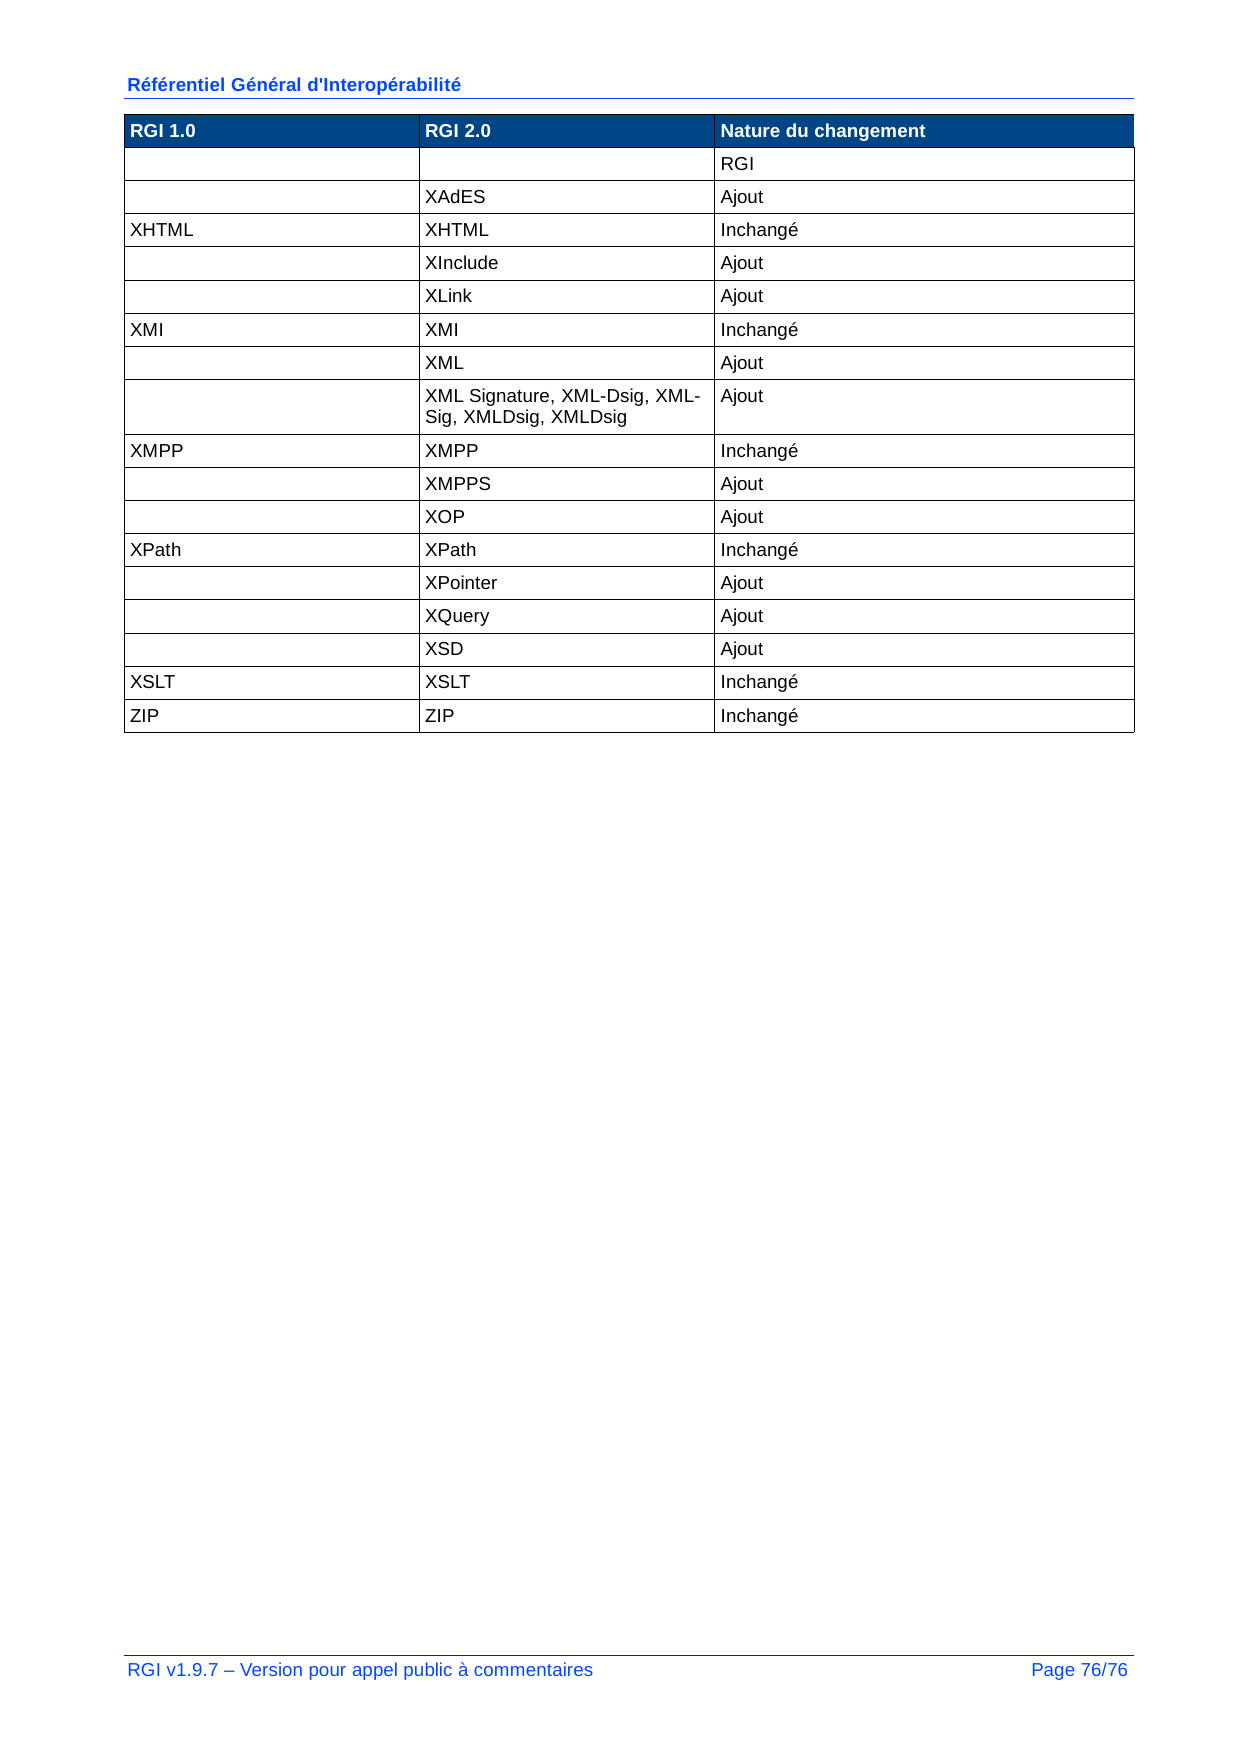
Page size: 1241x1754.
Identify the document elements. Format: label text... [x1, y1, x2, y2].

table_cell [125, 247, 419, 279]
table_cell [125, 567, 419, 599]
table_cell [125, 468, 419, 500]
table_cell [125, 501, 419, 533]
table_cell XPath [125, 534, 419, 566]
table_cell Inchangé [715, 667, 1134, 699]
table_cell Ajout [715, 634, 1134, 666]
table_cell Ajout [715, 567, 1134, 599]
table_cell XMI [125, 314, 419, 346]
table_cell [125, 347, 419, 379]
table_cell Ajout [715, 347, 1134, 379]
table_cell Ajout [715, 468, 1134, 500]
table_cell [125, 380, 419, 434]
table_cell XSLT [125, 667, 419, 699]
table_cell XPointer [420, 567, 714, 599]
table_cell XQuery [420, 600, 714, 632]
table_cell XHTML [125, 214, 419, 246]
table_cell XML Signature, XML-Dsig, XML-Sig, XMLDsig, XMLDsig [420, 380, 714, 434]
table_cell [125, 634, 419, 666]
table_header Nature du changement [715, 115, 1134, 147]
table_cell RGI [715, 148, 1134, 180]
table_cell XHTML [420, 214, 714, 246]
table_cell [125, 181, 419, 213]
table_cell Ajout [715, 281, 1134, 313]
table_cell [125, 281, 419, 313]
table_cell Ajout [715, 247, 1134, 279]
table_cell XMI [420, 314, 714, 346]
table_cell XMPP [420, 435, 714, 467]
table_header RGI 1.0 [125, 115, 419, 147]
table_cell Ajout [715, 600, 1134, 632]
table_cell XAdES [420, 181, 714, 213]
table_cell ZIP [125, 700, 419, 732]
table_cell XMPP [125, 435, 419, 467]
table_cell Inchangé [715, 214, 1134, 246]
table_cell XSLT [420, 667, 714, 699]
table_cell [125, 600, 419, 632]
table_cell XSD [420, 634, 714, 666]
table_cell XInclude [420, 247, 714, 279]
table_cell Inchangé [715, 435, 1134, 467]
table_cell XMPPS [420, 468, 714, 500]
table_cell Inchangé [715, 314, 1134, 346]
table_cell Inchangé [715, 534, 1134, 566]
table_cell XPath [420, 534, 714, 566]
table_cell Ajout [715, 501, 1134, 533]
table_cell Inchangé [715, 700, 1134, 732]
table_cell [420, 148, 714, 180]
table_cell Ajout [715, 181, 1134, 213]
table_cell XML [420, 347, 714, 379]
table_header RGI 2.0 [420, 115, 714, 147]
table_cell XOP [420, 501, 714, 533]
table_cell [125, 148, 419, 180]
table_cell XLink [420, 281, 714, 313]
table_cell Ajout [715, 380, 1134, 434]
table_cell ZIP [420, 700, 714, 732]
